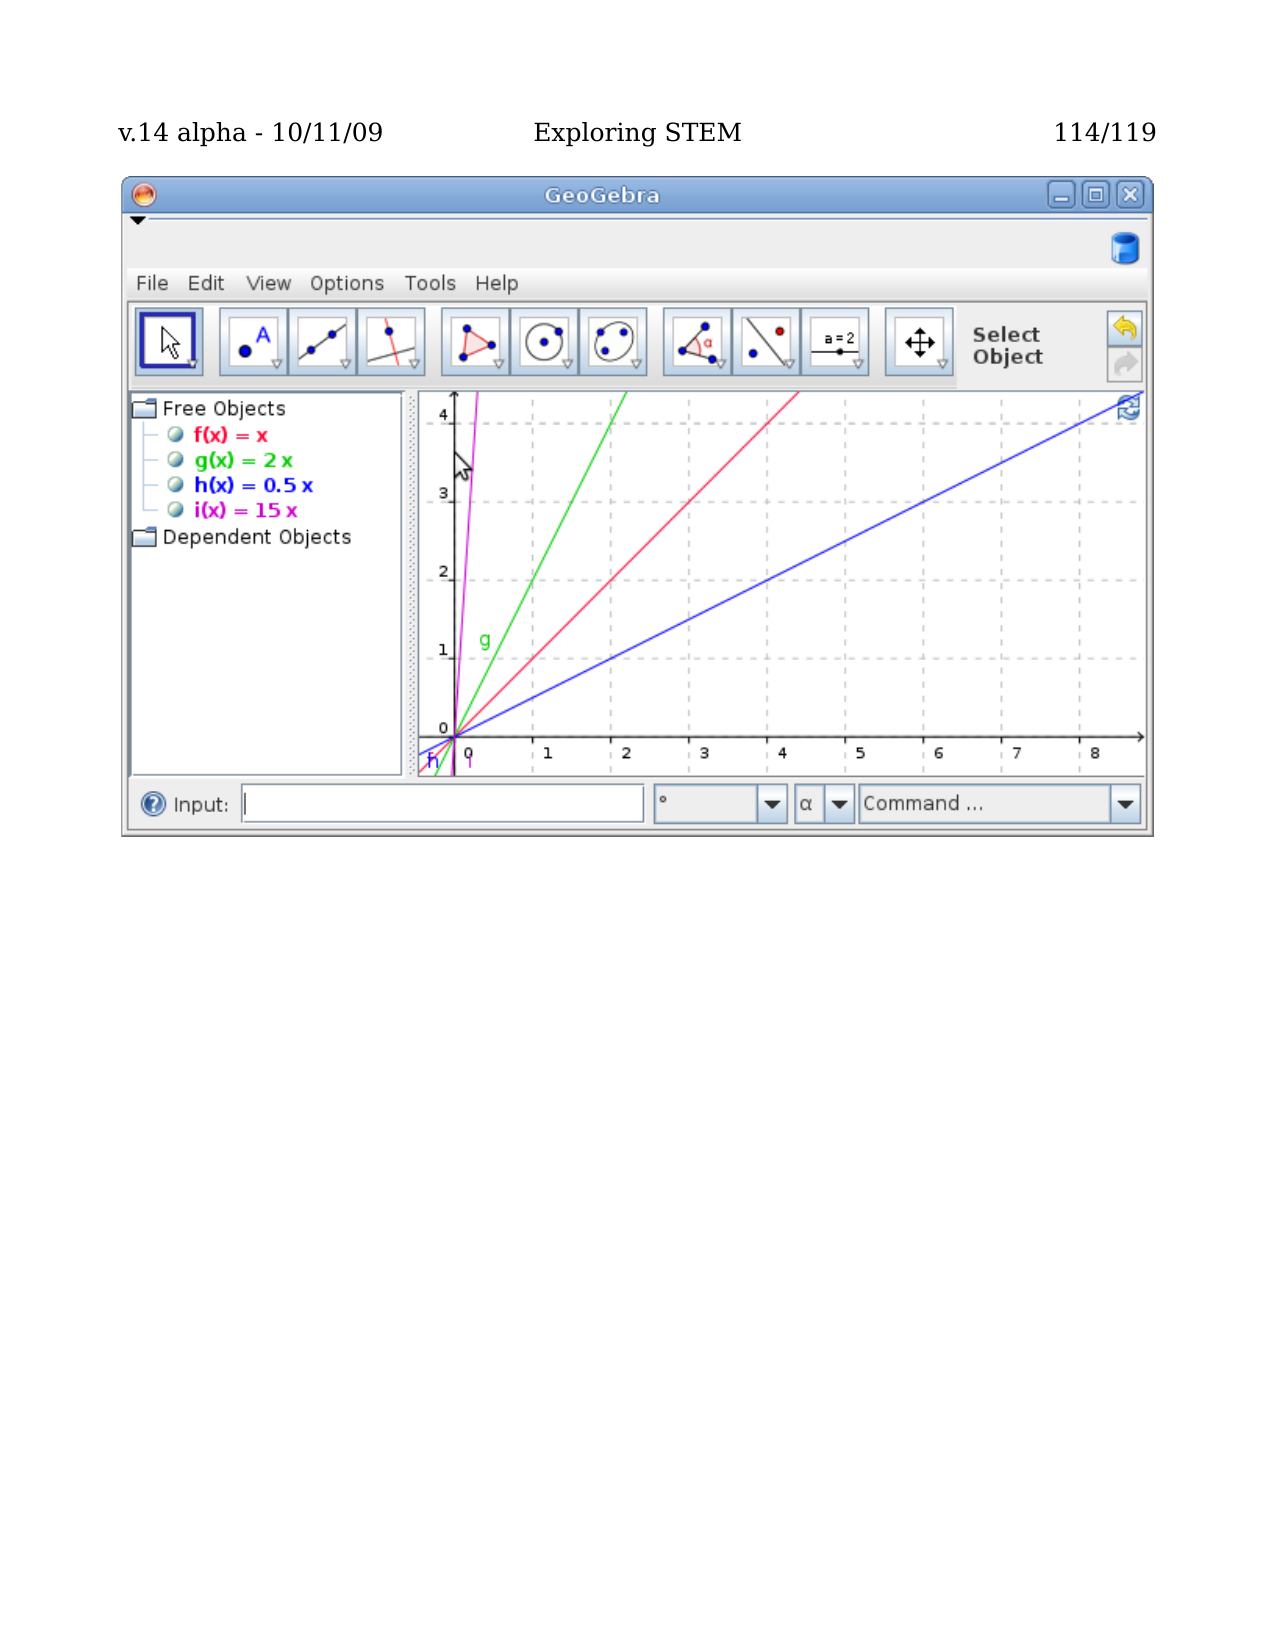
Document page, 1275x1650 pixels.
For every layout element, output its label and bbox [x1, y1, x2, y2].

picture [121, 176, 1154, 837]
